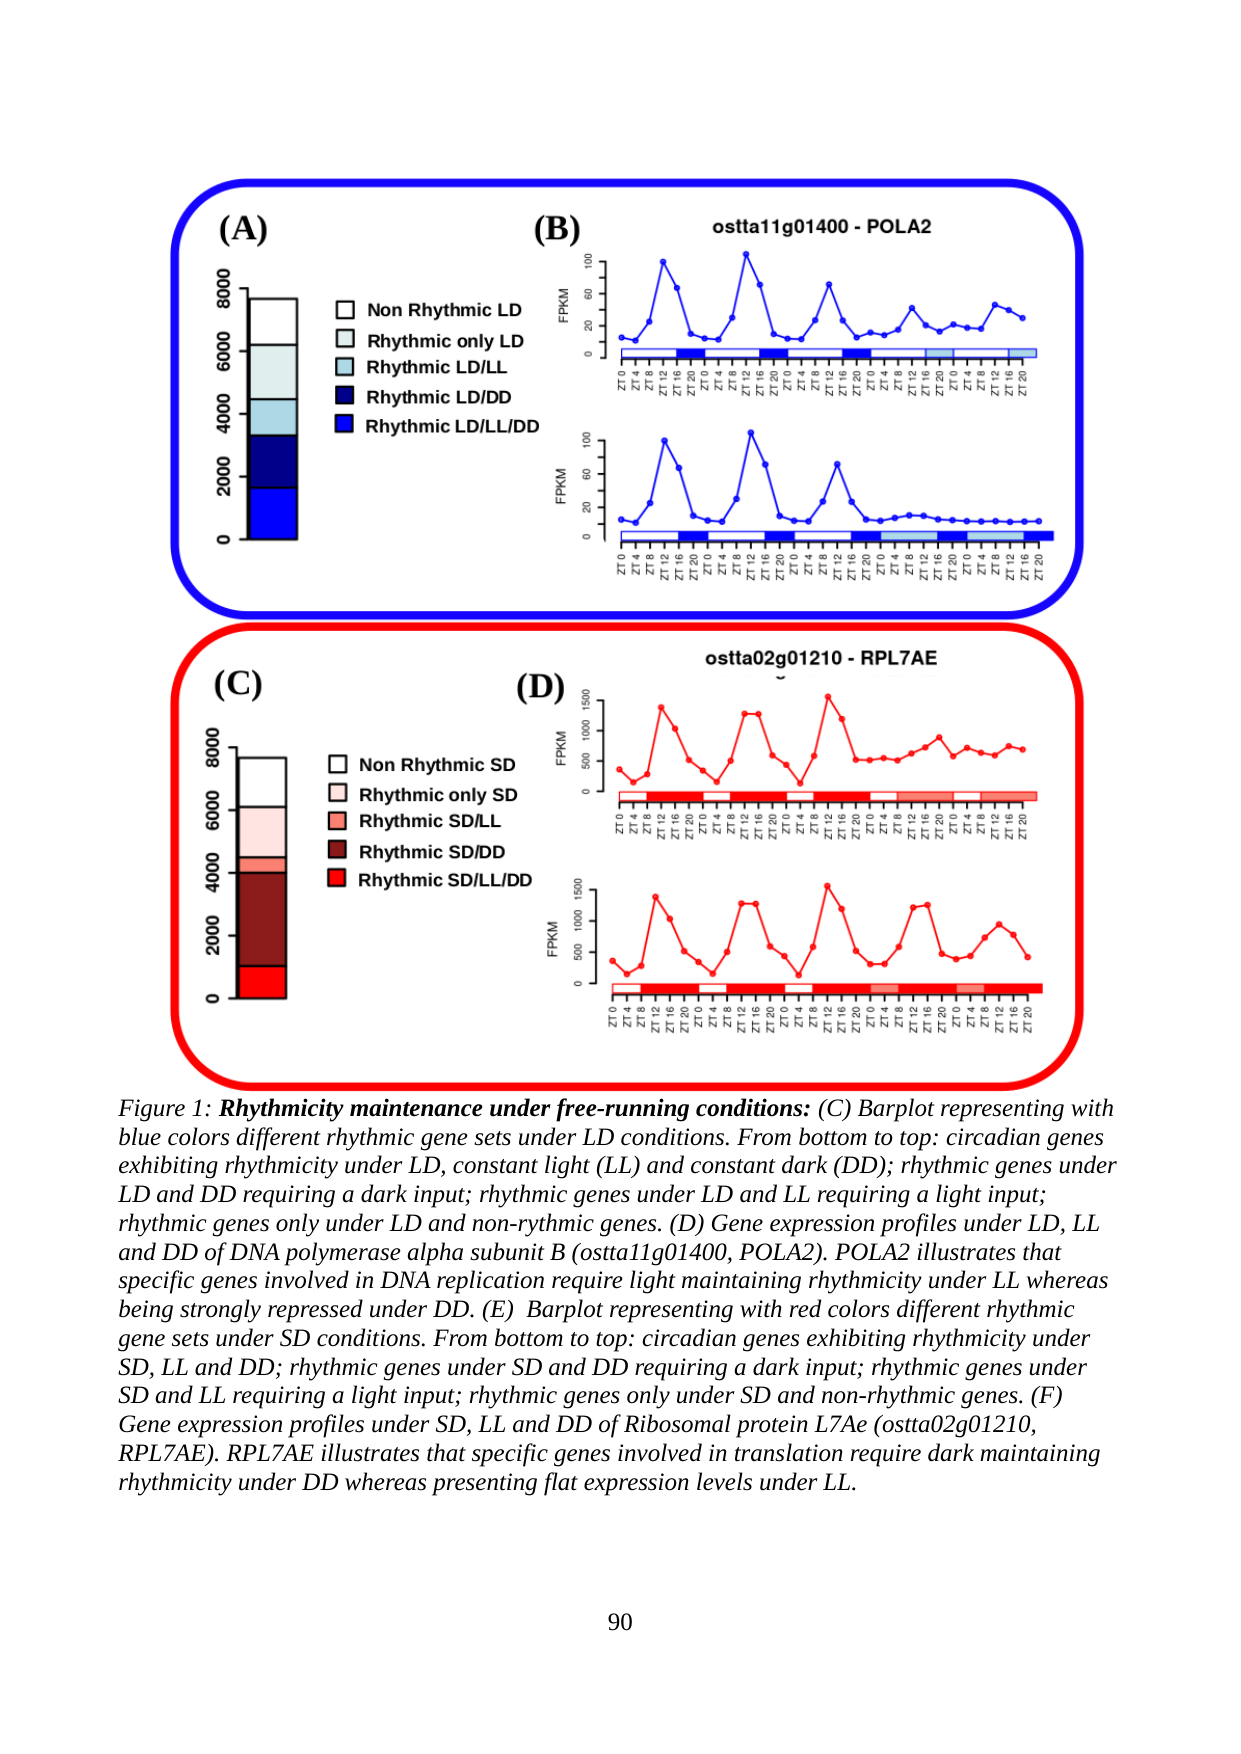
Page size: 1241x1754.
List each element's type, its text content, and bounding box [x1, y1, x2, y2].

picture [118, 176, 1123, 1093]
text Figure 1: Rhythmicity maintenance under free-running conditions: (C) Barplot representing with blue colors different rhythmic gene sets under LD conditions. From bottom to top: circadian genes exhibiting rhythmicity under LD, constant light (LL) and constant dark (DD); rhythmic genes under LD and DD requiring a dark input; rhythmic genes under LD and LL requiring a light input; rhythmic genes only under LD and non-rythmic genes. (D) Gene expression profiles under LD, LL and DD of DNA polymerase alpha subunit B (ostta11g01400, POLA2). POLA2 illustrates that specific genes involved in DNA replication require light maintaining rhythmicity under LL whereas being strongly repressed under DD. (E) Barplot representing with red colors different rhythmic gene sets under SD conditions. From bottom to top: circadian genes exhibiting rhythmicity under SD, LL and DD; rhythmic genes under SD and DD requiring a dark input; rhythmic genes under SD and LL requiring a light input; rhythmic genes only under SD and non-rhythmic genes. (F) Gene expression profiles under SD, LL and DD of Ribosomal protein L7Ae (ostta02g01210, RPL7AE). RPL7AE illustrates that specific genes involved in translation require dark maintaining rhythmicity under DD whereas presenting flat expression levels under LL. [118, 1093, 1122, 1496]
